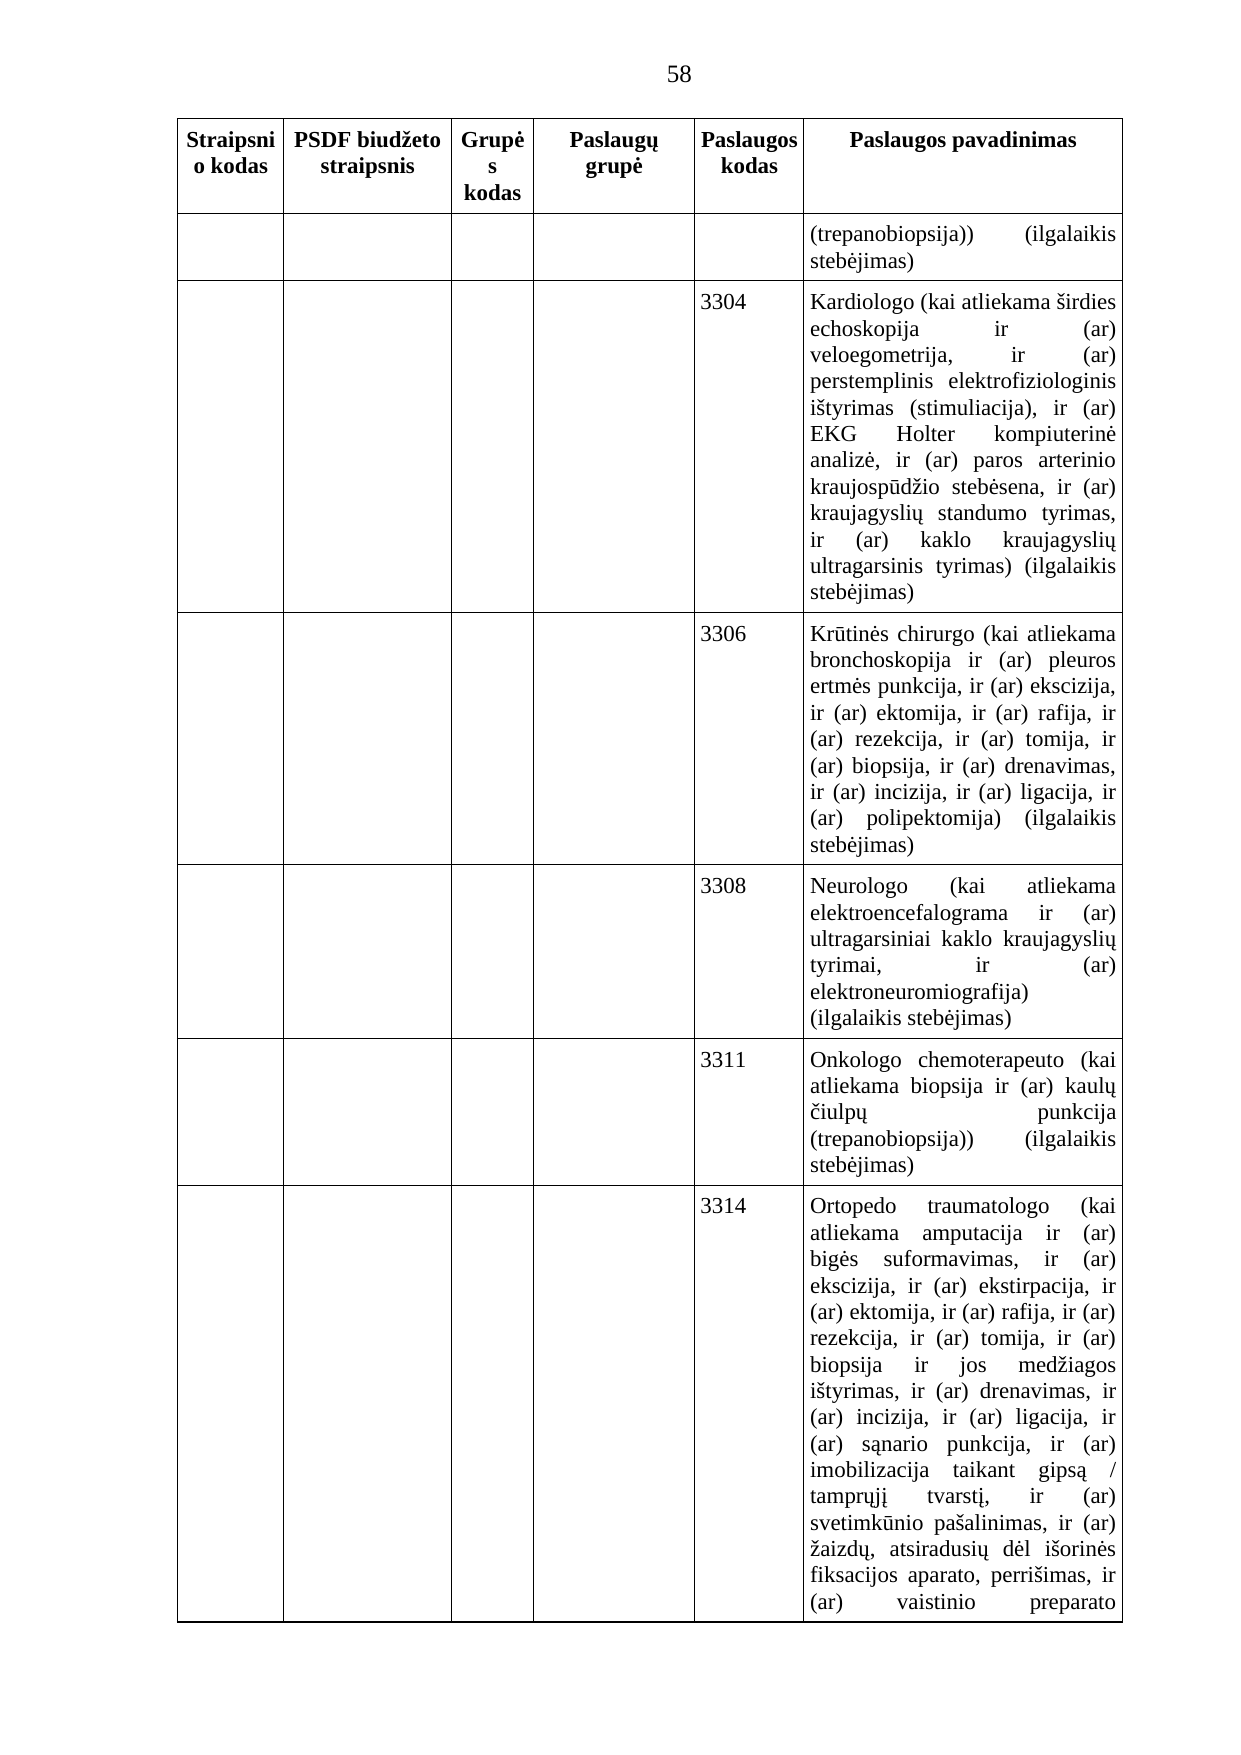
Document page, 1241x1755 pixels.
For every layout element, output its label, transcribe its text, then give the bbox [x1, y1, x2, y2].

table_cell [534, 613, 694, 864]
table_cell 3306 [695, 613, 803, 864]
table_cell [452, 613, 533, 864]
table_cell 3314 [695, 1186, 803, 1621]
table_header Paslaugų grupė [534, 119, 694, 212]
table_cell [534, 1039, 694, 1184]
table_cell Onkologo chemoterapeuto (kai atliekama biopsija ir (ar) kaulų čiulpų punkcija (trepanobiopsija)) (ilgalaikis stebėjimas) [804, 1039, 1122, 1184]
table_cell [452, 281, 533, 612]
table_cell 3311 [695, 1039, 803, 1184]
table_cell [178, 1039, 283, 1184]
table_header Paslaugos kodas [695, 119, 803, 212]
table_cell [178, 214, 283, 280]
table_cell 3308 [695, 865, 803, 1037]
table_header Paslaugos pavadinimas [804, 119, 1122, 212]
table_header PSDF biudžeto straipsnis [284, 119, 451, 212]
table_cell Ortopedo traumatologo (kai atliekama amputacija ir (ar) bigės suformavimas, ir (ar) ekscizija, ir (ar) ekstirpacija, ir (ar) ektomija, ir (ar) rafija, ir (ar) rezekcija, ir (ar) tomija, ir (ar) biopsija ir jos medžiagos ištyrimas, ir (ar) drenavimas, ir (ar) incizija, ir (ar) ligacija, ir (ar) sąnario punkcija, ir (ar) imobilizacija taikant gipsą / tamprųjį tvarstį, ir (ar) svetimkūnio pašalinimas, ir (ar) žaizdų, atsiradusių dėl išorinės fiksacijos aparato, perrišimas, ir (ar) vaistinio preparato [804, 1186, 1122, 1621]
table_cell Neurologo (kai atliekama elektroencefalograma ir (ar) ultragarsiniai kaklo kraujagyslių tyrimai, ir (ar) elektroneuromiografija) (ilgalaikis stebėjimas) [804, 865, 1122, 1037]
table_cell [284, 1039, 451, 1184]
table_cell Kardiologo (kai atliekama širdies echoskopija ir (ar) veloegometrija, ir (ar) perstemplinis elektrofiziologinis ištyrimas (stimuliacija), ir (ar) EKG Holter kompiuterinė analizė, ir (ar) paros arterinio kraujospūdžio stebėsena, ir (ar) kraujagyslių standumo tyrimas, ir (ar) kaklo kraujagyslių ultragarsinis tyrimas) (ilgalaikis stebėjimas) [804, 281, 1122, 612]
table_cell [452, 1039, 533, 1184]
table_cell [178, 613, 283, 864]
table_cell [178, 865, 283, 1037]
table_cell [534, 1186, 694, 1621]
table_cell [284, 281, 451, 612]
table_cell [284, 1186, 451, 1621]
table_cell [534, 865, 694, 1037]
table_cell [452, 1186, 533, 1621]
table_cell Krūtinės chirurgo (kai atliekama bronchoskopija ir (ar) pleuros ertmės punkcija, ir (ar) ekscizija, ir (ar) ektomija, ir (ar) rafija, ir (ar) rezekcija, ir (ar) tomija, ir (ar) biopsija, ir (ar) drenavimas, ir (ar) incizija, ir (ar) ligacija, ir (ar) polipektomija) (ilgalaikis stebėjimas) [804, 613, 1122, 864]
table_cell [178, 1186, 283, 1621]
table_header Grupės kodas [452, 119, 533, 212]
table_cell 3304 [695, 281, 803, 612]
table_cell [534, 214, 694, 280]
table_cell [178, 281, 283, 612]
table_cell [452, 865, 533, 1037]
table_cell (trepanobiopsija)) (ilgalaikis stebėjimas) [804, 214, 1122, 280]
table_cell [284, 613, 451, 864]
table_cell [695, 214, 803, 280]
table_cell [284, 865, 451, 1037]
table_cell [284, 214, 451, 280]
table_cell [452, 214, 533, 280]
table_cell [534, 281, 694, 612]
table_header Straipsnio kodas [178, 119, 283, 212]
